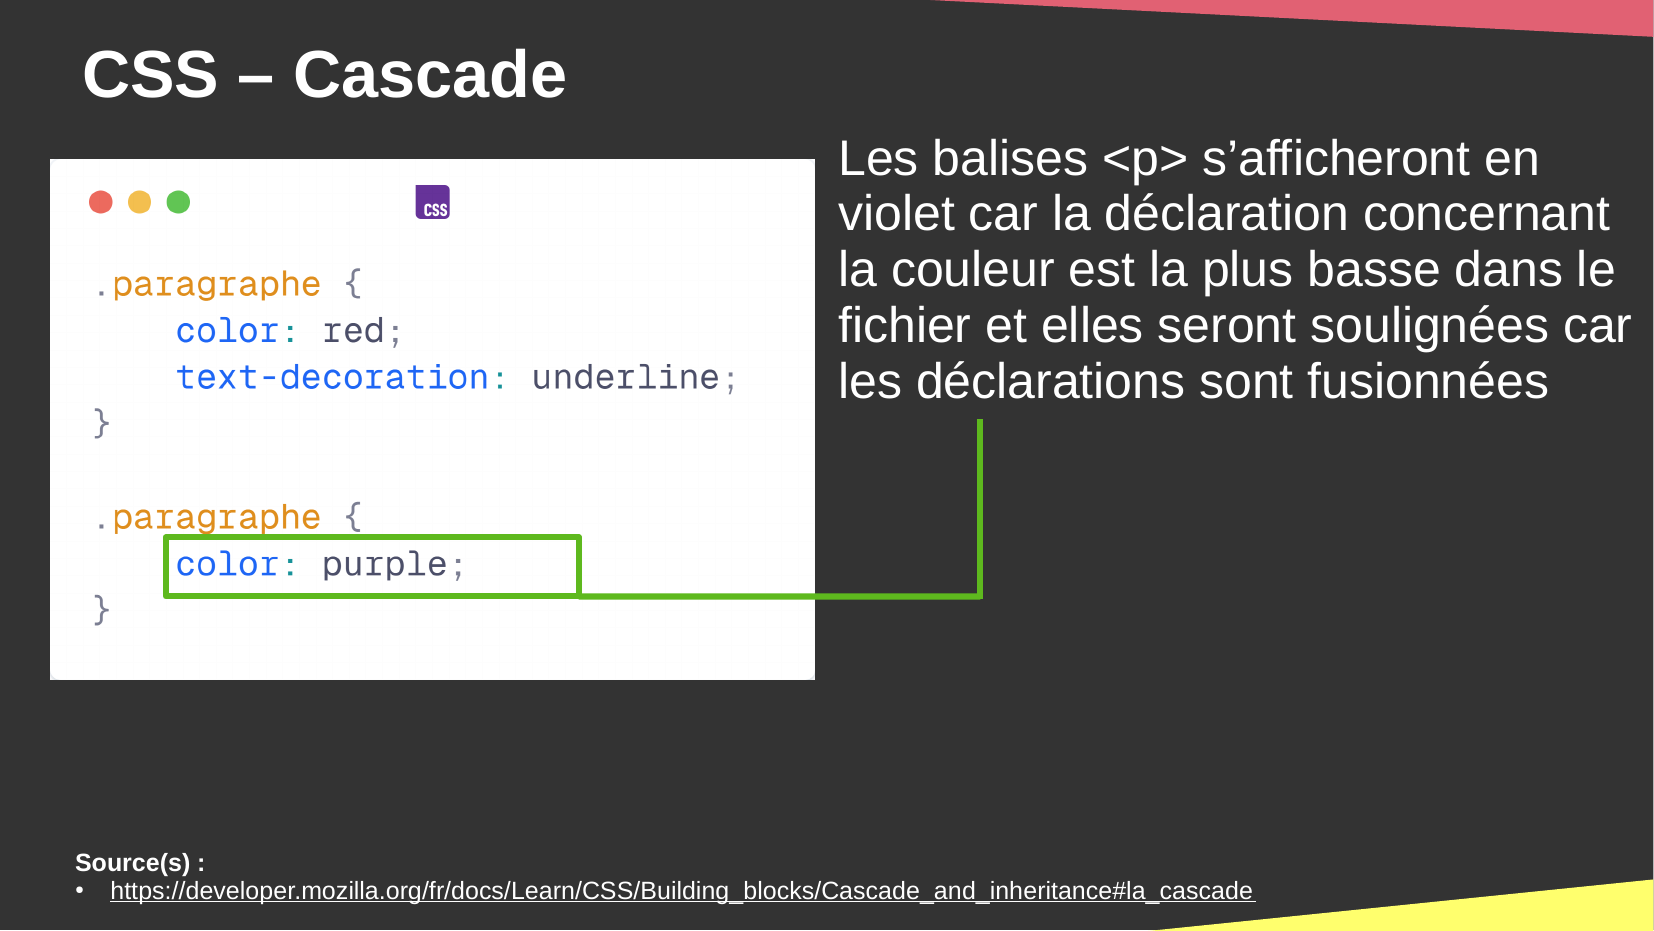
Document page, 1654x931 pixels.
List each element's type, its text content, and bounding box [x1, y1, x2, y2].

title Les balises <p> s’afficheront en violet car la déclaration concernant la couleur est la plus basse dans le fichier et elles seront soulignées car les déclarations sont fusionnées [838, 129, 1642, 409]
title CSS – Cascade [82, 37, 1571, 122]
text_box Source(s) : https://developer.mozilla.org/fr/docs/Learn/CSS/Building_blocks/Cascade_and_inheritance#la_cascade [60, 841, 1546, 913]
picture [169, 540, 576, 593]
picture [50, 159, 815, 680]
text_box [930, 0, 1654, 37]
text_box [1147, 879, 1654, 931]
